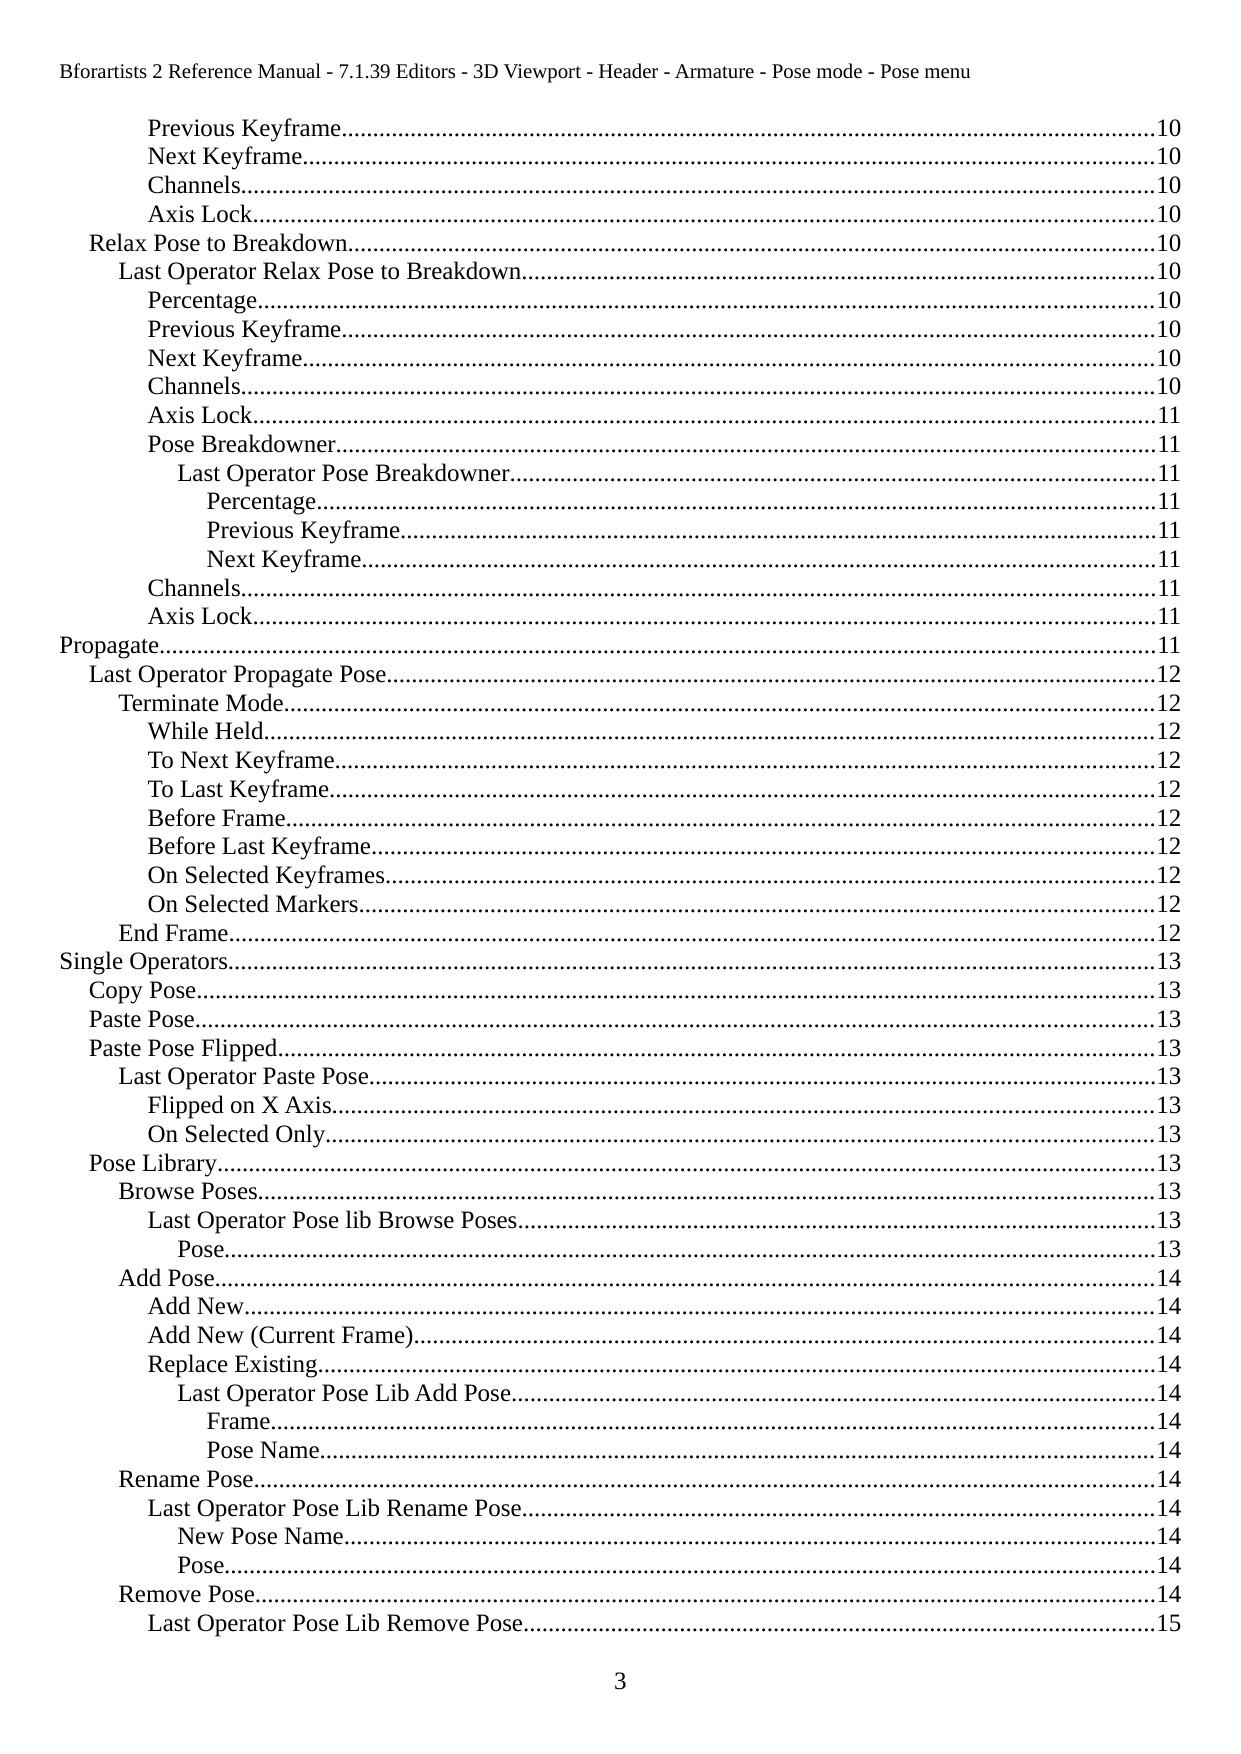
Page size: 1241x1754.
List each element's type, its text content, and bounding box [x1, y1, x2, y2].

text Browse Poses 13 [118, 1176, 1181, 1205]
text Axis Lock 11 [147, 400, 1181, 429]
text Replace Existing 14 [147, 1349, 1181, 1378]
text Before Frame 12 [147, 803, 1181, 831]
text Previous Keyframe 10 [147, 113, 1181, 141]
text End Frame 12 [118, 918, 1181, 946]
text Frame 14 [206, 1406, 1181, 1435]
text Next Keyframe 11 [206, 544, 1181, 573]
text While Held 12 [147, 716, 1181, 745]
text Relax Pose to Breakdown 10 [88, 228, 1181, 256]
text Channels 11 [147, 573, 1181, 601]
text Channels 10 [147, 170, 1181, 199]
text Single Operators 13 [59, 946, 1181, 975]
text Next Keyframe 10 [147, 141, 1181, 170]
text Previous Keyframe 10 [147, 314, 1181, 343]
text Copy Pose 13 [88, 975, 1181, 1004]
text Add New (Current Frame) 14 [147, 1320, 1181, 1349]
text New Pose Name 14 [177, 1521, 1181, 1550]
text To Last Keyframe 12 [147, 774, 1181, 803]
text Axis Lock 11 [147, 601, 1181, 630]
text Previous Keyframe 11 [206, 515, 1181, 544]
text Last Operator Propagate Pose 12 [88, 659, 1181, 688]
text Propagate 11 [59, 630, 1181, 659]
text Pose 14 [177, 1550, 1181, 1579]
text Percentage 11 [206, 486, 1181, 515]
text On Selected Markers 12 [147, 889, 1181, 918]
text On Selected Keyframes 12 [147, 860, 1181, 889]
text Last Operator Pose Breakdowner 11 [177, 458, 1181, 486]
text Pose Name 14 [206, 1435, 1181, 1464]
text Add New 14 [147, 1291, 1181, 1320]
text Paste Pose Flipped 13 [88, 1033, 1181, 1061]
text Last Operator Relax Pose to Breakdown 10 [118, 256, 1181, 285]
text Pose 13 [177, 1234, 1181, 1263]
text Terminate Mode 12 [118, 688, 1181, 716]
text On Selected Only 13 [147, 1119, 1181, 1148]
text Last Operator Pose Lib Add Pose 14 [177, 1378, 1181, 1406]
text Last Operator Pose lib Browse Poses 13 [147, 1205, 1181, 1234]
text Last Operator Paste Pose 13 [118, 1061, 1181, 1090]
text Axis Lock 10 [147, 199, 1181, 228]
text Next Keyframe 10 [147, 343, 1181, 371]
text Pose Library 13 [88, 1148, 1181, 1176]
text Rename Pose 14 [118, 1464, 1181, 1493]
text Before Last Keyframe 12 [147, 831, 1181, 860]
text Pose Breakdowner 11 [147, 429, 1181, 458]
text Last Operator Pose Lib Rename Pose 14 [147, 1493, 1181, 1521]
text Flipped on X Axis 13 [147, 1090, 1181, 1119]
text Last Operator Pose Lib Remove Pose 15 [147, 1608, 1181, 1636]
text Channels 10 [147, 371, 1181, 400]
text Remove Pose 14 [118, 1579, 1181, 1608]
text Percentage 10 [147, 285, 1181, 314]
text Paste Pose 13 [88, 1004, 1181, 1033]
text Add Pose 14 [118, 1263, 1181, 1291]
text To Next Keyframe 12 [147, 745, 1181, 774]
